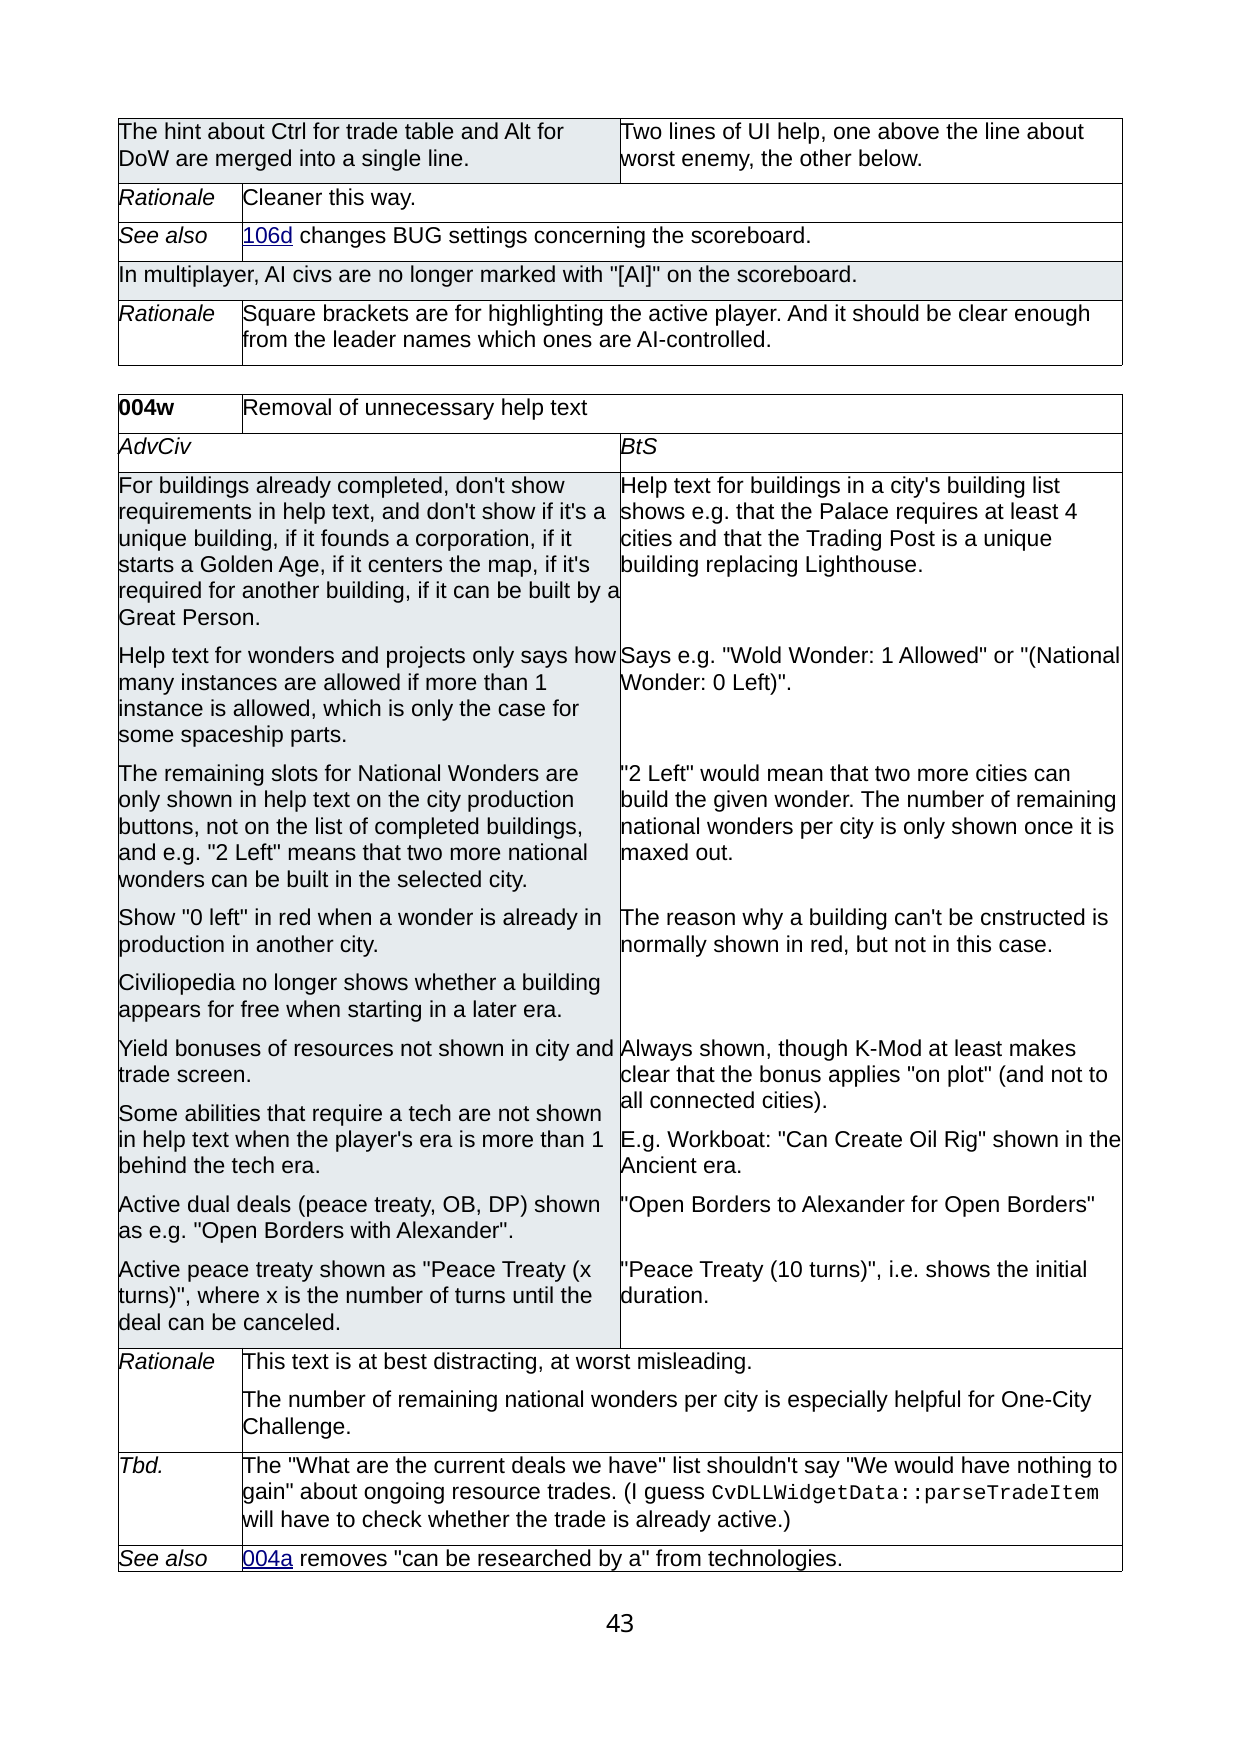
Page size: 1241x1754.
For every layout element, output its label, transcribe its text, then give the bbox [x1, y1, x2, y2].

table_cell For buildings already completed, don't show requirements in help text, and don't show if it's a unique building, if it founds a corporation, if it starts a Golden Age, if it centers the map, if it's required for another building, if it can be built by a Great Person. Help text for wonders and projects only says how many instances are allowed if more than 1 instance is allowed, which is only the case for some spaceship parts. The remaining slots for National Wonders are only shown in help text on the city production buttons, not on the list of completed buildings, and e.g. "2 Left" means that two more national wonders can be built in the selected city. Show "0 left" in red when a wonder is already in production in another city. Civiliopedia no longer shows whether a building appears for free when starting in a later era. Yield bonuses of resources not shown in city and trade screen. Some abilities that require a tech are not shown in help text when the player's era is more than 1 behind the tech era. Active dual deals (peace treaty, OB, DP) shown as e.g. "Open Borders with Alexander". Active peace treaty shown as "Peace Treaty (x turns)", where x is the number of turns until the deal can be canceled. [119, 473, 620, 1348]
table_cell This text is at best distracting, at worst misleading. The number of remaining national wonders per city is especially helpful for One-City Challenge. [243, 1349, 1122, 1452]
table_cell 004a removes "can be researched by a" from technologies. [243, 1546, 1122, 1571]
table_cell The hint about Ctrl for trade table and Alt for DoW are merged into a single line. [119, 119, 620, 183]
table_cell AdvCiv [119, 434, 620, 472]
table_header Removal of unnecessary help text [243, 395, 1122, 433]
table_cell Rationale [119, 1349, 242, 1452]
table_cell Two lines of UI help, one above the line about worst enemy, the other below. [621, 119, 1122, 183]
table_cell Square brackets are for highlighting the active player. And it should be clear enough from the leader names which ones are AI-controlled. [243, 301, 1122, 365]
table_cell 106d changes BUG settings concerning the scoreboard. [243, 223, 1122, 261]
table_cell See also [119, 223, 242, 261]
table_cell Tbd. [119, 1453, 242, 1544]
table_cell Rationale [119, 301, 242, 365]
table_cell Rationale [119, 184, 242, 222]
table_header 004w [119, 395, 242, 433]
table_cell Cleaner this way. [243, 184, 1122, 222]
table_cell The "What are the current deals we have" list shouldn't say "We would have nothing to gain" about ongoing resource trades. (I guess CvDLLWidgetData::parseTradeItem will have to check whether the trade is already active.) [243, 1453, 1122, 1544]
table_cell In multiplayer, AI civs are no longer marked with "[AI]" on the scoreboard. [119, 262, 1122, 300]
table_cell BtS [621, 434, 1122, 472]
table_cell See also [119, 1546, 242, 1571]
table_cell Help text for buildings in a city's building list shows e.g. that the Palace requires at least 4 cities and that the Trading Post is a unique building replacing Lighthouse. Says e.g. "Wold Wonder: 1 Allowed" or "(National Wonder: 0 Left)". "2 Left" would mean that two more cities can build the given wonder. The number of remaining national wonders per city is only shown once it is maxed out. The reason why a building can't be cnstructed is normally shown in red, but not in this case. Always shown, though K-Mod at least makes clear that the bonus applies "on plot" (and not to all connected cities). E.g. Workboat: "Can Create Oil Rig" shown in the Ancient era. "Open Borders to Alexander for Open Borders" "Peace Treaty (10 turns)", i.e. shows the initial duration. [621, 473, 1122, 1348]
